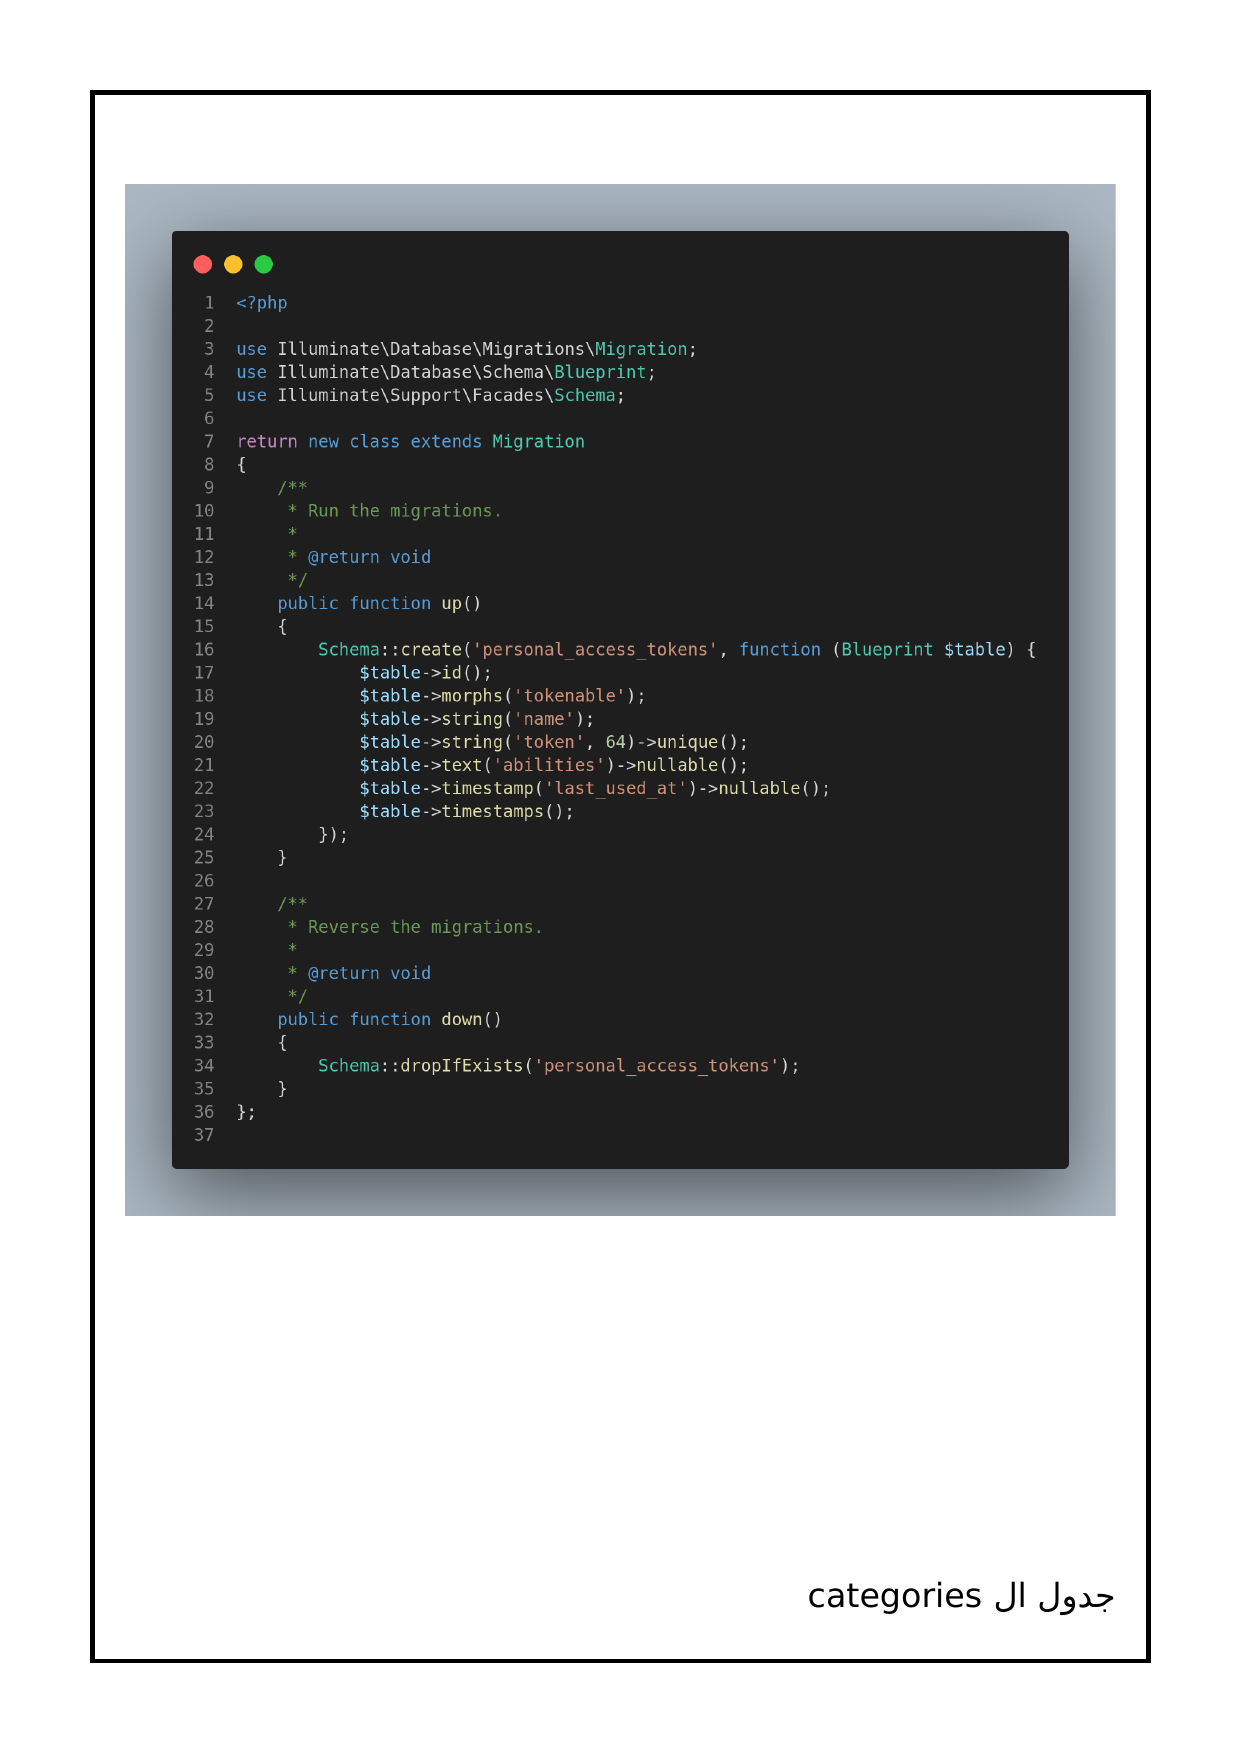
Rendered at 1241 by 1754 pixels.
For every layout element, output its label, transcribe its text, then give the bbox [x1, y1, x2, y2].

text جدول ال categories [125, 1577, 1116, 1616]
picture [125, 184, 1116, 1216]
